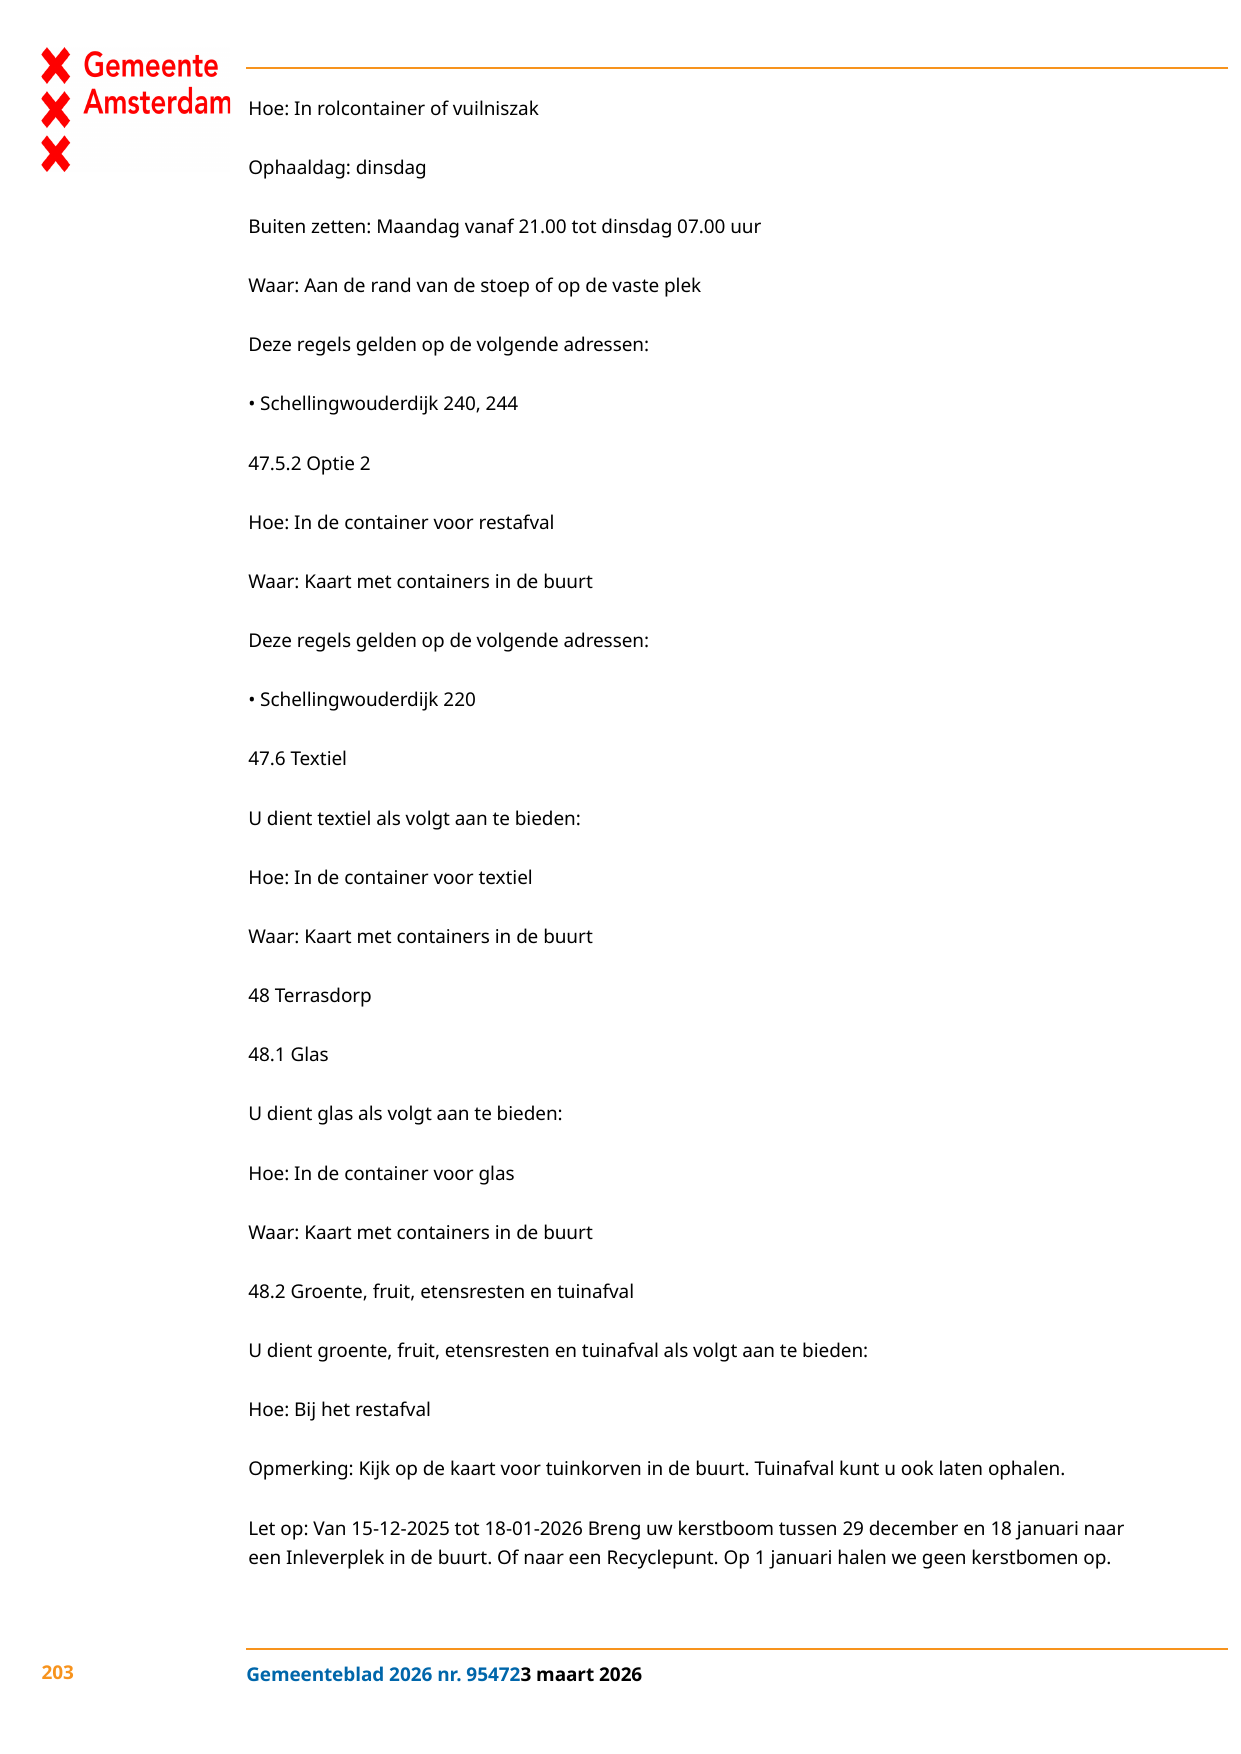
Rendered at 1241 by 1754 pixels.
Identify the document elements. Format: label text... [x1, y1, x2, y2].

text Deze regels gelden op de volgende adressen: [248, 627, 1152, 653]
text 48.2 Groente, fruit, etensresten en tuinafval [248, 1278, 1152, 1304]
text Waar: Aan de rand van de stoep of op de vaste plek [248, 272, 1152, 298]
text Deze regels gelden op de volgende adressen: [248, 331, 1152, 357]
text 48.1 Glas [248, 1041, 1152, 1067]
text Waar: Kaart met containers in de buurt [248, 568, 1152, 594]
text Hoe: In de container voor glas [248, 1160, 1152, 1186]
text 47.5.2 Optie 2 [248, 450, 1152, 476]
text Hoe: Bij het restafval [248, 1396, 1152, 1422]
text U dient groente, fruit, etensresten en tuinafval als volgt aan te bieden: [248, 1337, 1152, 1363]
text Buiten zetten: Maandag vanaf 21.00 tot dinsdag 07.00 uur [248, 213, 1152, 239]
text 47.6 Textiel [248, 746, 1152, 771]
picture [41, 47, 231, 172]
text Hoe: In de container voor textiel [248, 864, 1152, 890]
text Let op: Van 15-12-2025 tot 18-01-2026 Breng uw kerstboom tussen 29 december en 18 januari naar een Inleverplek in de buurt. Of naar een Recyclepunt. Op 1 januari halen we geen kerstbomen op. [248, 1515, 1152, 1570]
text Waar: Kaart met containers in de buurt [248, 1219, 1152, 1245]
text U dient textiel als volgt aan te bieden: [248, 805, 1152, 831]
text U dient glas als volgt aan te bieden: [248, 1101, 1152, 1126]
text Opmerking: Kijk op de kaart voor tuinkorven in de buurt. Tuinafval kunt u ook laten ophalen. [248, 1456, 1152, 1481]
text Hoe: In rolcontainer of vuilniszak [248, 95, 1152, 121]
text Hoe: In de container voor restafval [248, 509, 1152, 535]
text Waar: Kaart met containers in de buurt [248, 923, 1152, 949]
text 48 Terrasdorp [248, 982, 1152, 1008]
text • Schellingwouderdijk 240, 244 [248, 391, 1152, 416]
text • Schellingwouderdijk 220 [248, 686, 1152, 712]
text Ophaaldag: dinsdag [248, 154, 1152, 180]
